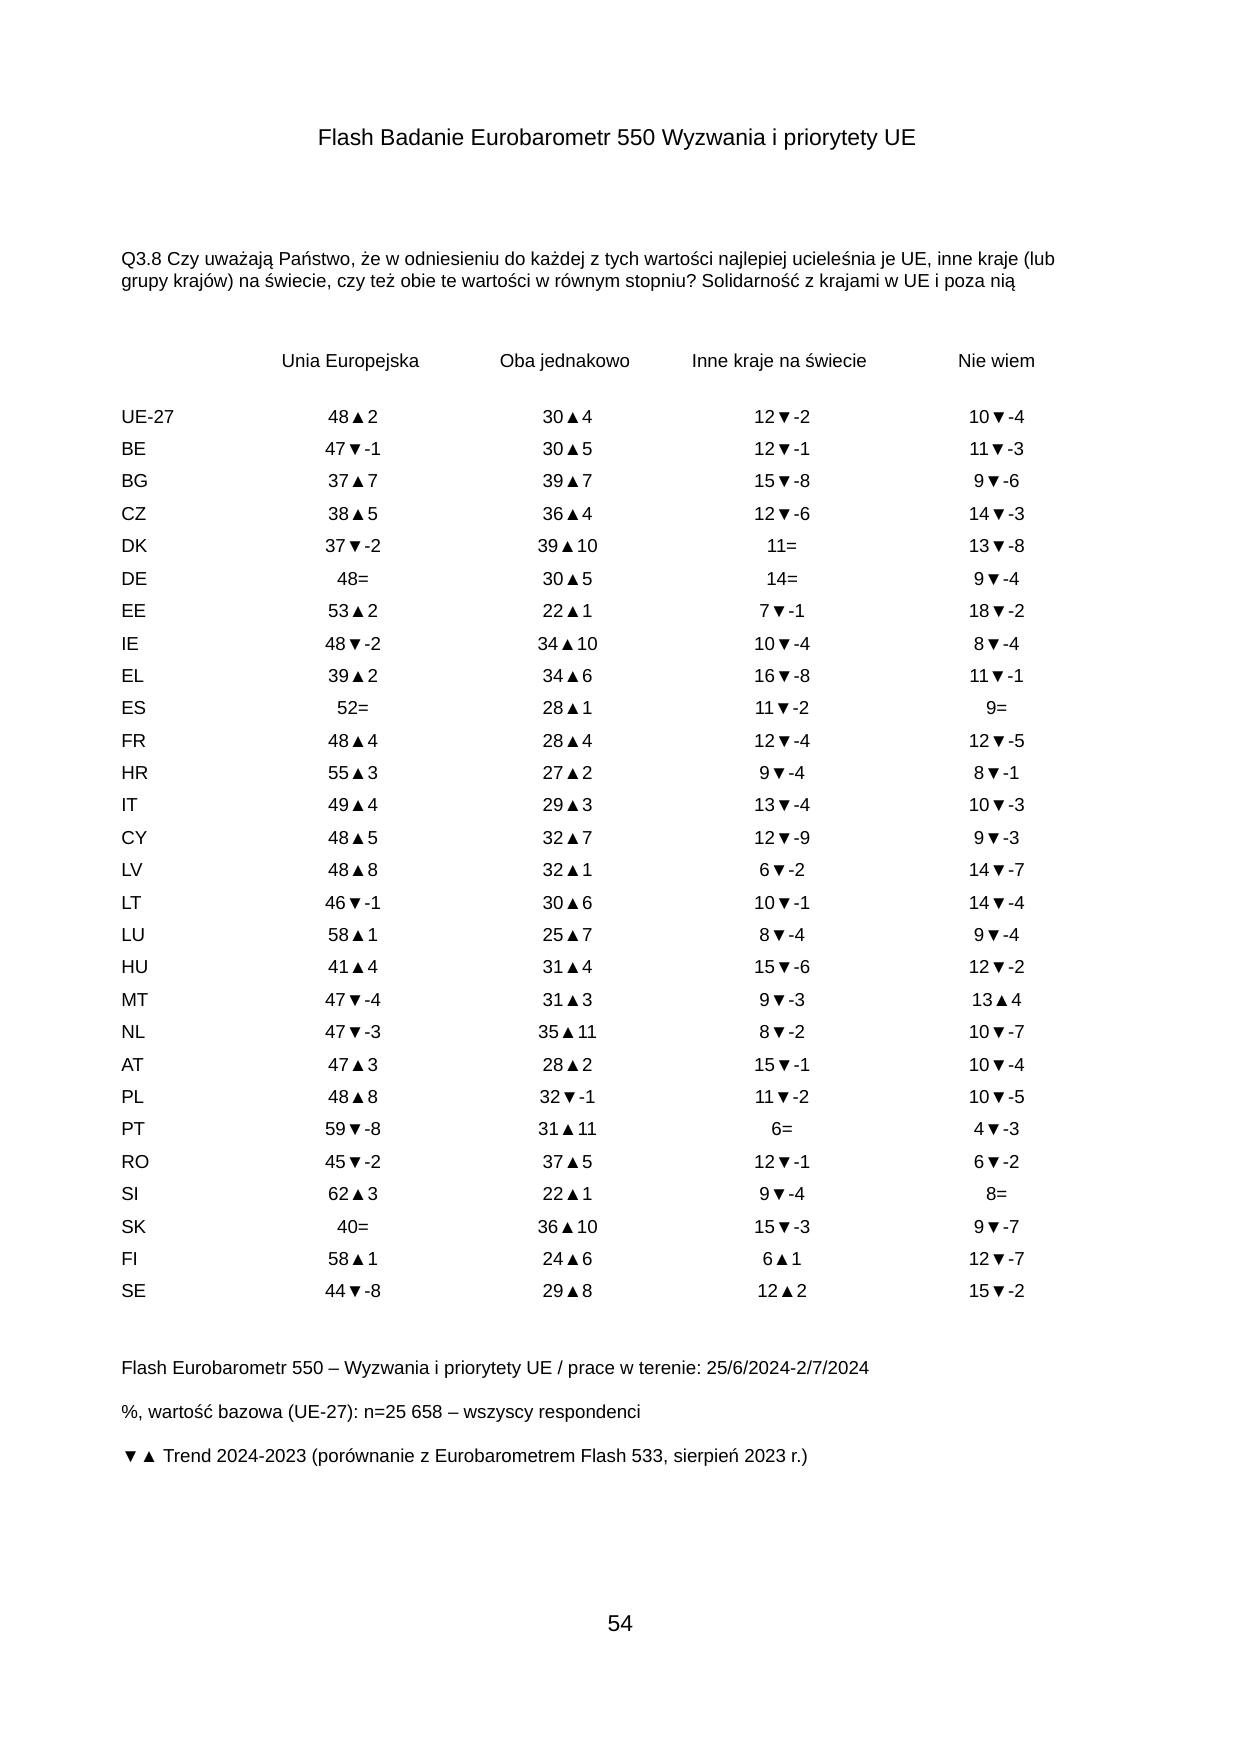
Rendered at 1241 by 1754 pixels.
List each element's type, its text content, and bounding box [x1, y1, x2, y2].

table_cell [182, 854, 245, 886]
table_cell [118, 1307, 182, 1339]
table_cell Flash Eurobarometr 550 – Wyzwania i priorytety UE / prace w terenie: 25/6/2024-2/7/2024 [118, 1340, 1104, 1395]
table_cell 15▼-8 [675, 465, 889, 497]
table_cell 13▲4 [889, 983, 1104, 1016]
table_cell 10▼-4 [889, 1048, 1104, 1080]
table_cell FI [118, 1243, 182, 1275]
table_cell 15▼-2 [889, 1275, 1104, 1307]
table_cell ES [118, 692, 182, 724]
table_cell [182, 789, 245, 821]
table_cell PT [118, 1113, 182, 1145]
table_cell NL [118, 1016, 182, 1048]
table_cell 39▲10 [460, 530, 674, 562]
table_cell 9▼-3 [889, 821, 1104, 854]
table_cell 11▼-2 [675, 1080, 889, 1113]
table_cell 47▼-4 [245, 983, 460, 1016]
table_cell 12▼-6 [675, 497, 889, 530]
table_cell 15▼-6 [675, 951, 889, 983]
table_cell 30▲5 [460, 433, 674, 465]
table_cell 39▲7 [460, 465, 674, 497]
table_cell 58▲1 [245, 1243, 460, 1275]
table_cell 41▲4 [245, 951, 460, 983]
table_cell [182, 433, 245, 465]
table_cell [182, 400, 245, 432]
table_cell [182, 724, 245, 756]
table_cell 55▲3 [245, 756, 460, 789]
table_cell [182, 1210, 245, 1242]
table_cell 58▲1 [245, 919, 460, 951]
table_cell DE [118, 562, 182, 594]
table_cell CY [118, 821, 182, 854]
table_cell 37▲7 [245, 465, 460, 497]
table_cell 48▲8 [245, 1080, 460, 1113]
table_cell 37▼-2 [245, 530, 460, 562]
table_cell 31▲3 [460, 983, 674, 1016]
table_cell LU [118, 919, 182, 951]
table_cell [245, 1307, 460, 1339]
table_cell 8= [889, 1178, 1104, 1210]
table_cell 28▲4 [460, 724, 674, 756]
table_cell 62▲3 [245, 1178, 460, 1210]
table_cell [182, 886, 245, 918]
table_cell %, wartość bazowa (UE-27): n=25 658 – wszyscy respondenci [118, 1395, 1104, 1428]
table_cell 11▼-3 [889, 433, 1104, 465]
table_cell UE-27 [118, 400, 182, 432]
table_cell 25▲7 [460, 919, 674, 951]
table_cell 11= [675, 530, 889, 562]
table_cell [182, 595, 245, 627]
table_cell 31▲11 [460, 1113, 674, 1145]
table_cell PL [118, 1080, 182, 1113]
table_cell 9▼-4 [889, 919, 1104, 951]
table_cell EL [118, 659, 182, 692]
table_cell [182, 1113, 245, 1145]
table_cell 8▼-4 [889, 627, 1104, 659]
table_cell 36▲4 [460, 497, 674, 530]
table_cell 8▼-1 [889, 756, 1104, 789]
table_cell 44▼-8 [245, 1275, 460, 1307]
table_cell [889, 1307, 1104, 1339]
table_cell 34▲10 [460, 627, 674, 659]
table_cell 34▲6 [460, 659, 674, 692]
table_cell Unia Europejska [245, 321, 460, 400]
table_cell [182, 756, 245, 789]
table_cell 14▼-4 [889, 886, 1104, 918]
table_cell [182, 1178, 245, 1210]
table_cell 12▼-4 [675, 724, 889, 756]
table_cell [118, 321, 182, 400]
table_cell RO [118, 1145, 182, 1178]
table_cell [182, 821, 245, 854]
table_cell 10▼-5 [889, 1080, 1104, 1113]
table_cell 37▲5 [460, 1145, 674, 1178]
table_cell 10▼-7 [889, 1016, 1104, 1048]
table_cell EE [118, 595, 182, 627]
table_cell 32▲7 [460, 821, 674, 854]
table_cell 47▲3 [245, 1048, 460, 1080]
table_cell 22▲1 [460, 1178, 674, 1210]
table_cell 48▼-2 [245, 627, 460, 659]
table_cell SE [118, 1275, 182, 1307]
table_cell 24▲6 [460, 1243, 674, 1275]
table_cell 46▼-1 [245, 886, 460, 918]
table_cell 12▼-5 [889, 724, 1104, 756]
table_cell IT [118, 789, 182, 821]
table_cell 8▼-2 [675, 1016, 889, 1048]
table_cell [182, 919, 245, 951]
table_cell 15▼-3 [675, 1210, 889, 1242]
table_cell 52= [245, 692, 460, 724]
table_cell 30▲5 [460, 562, 674, 594]
table_cell 48▲8 [245, 854, 460, 886]
table_cell 12▼-7 [889, 1243, 1104, 1275]
table_cell BE [118, 433, 182, 465]
table_cell 9▼-4 [889, 562, 1104, 594]
table_cell 48▲2 [245, 400, 460, 432]
table_cell 59▼-8 [245, 1113, 460, 1145]
table_cell [182, 465, 245, 497]
table_cell 6= [675, 1113, 889, 1145]
table_cell 48▲5 [245, 821, 460, 854]
table_cell 6▲1 [675, 1243, 889, 1275]
table_cell 12▼-1 [675, 433, 889, 465]
table_cell Nie wiem [889, 321, 1104, 400]
table_cell [675, 1307, 889, 1339]
table_cell 30▲6 [460, 886, 674, 918]
table_cell 11▼-2 [675, 692, 889, 724]
table_cell FR [118, 724, 182, 756]
table_cell 49▲4 [245, 789, 460, 821]
table_cell [182, 1016, 245, 1048]
table_cell 53▲2 [245, 595, 460, 627]
table_cell 8▼-4 [675, 919, 889, 951]
table_cell 9▼-3 [675, 983, 889, 1016]
table_cell [182, 1080, 245, 1113]
table_cell 9▼-6 [889, 465, 1104, 497]
table_cell [182, 659, 245, 692]
table_cell HR [118, 756, 182, 789]
table_cell 6▼-2 [675, 854, 889, 886]
table_header Q3.8 Czy uważają Państwo, że w odniesieniu do każdej z tych wartości najlepiej ucieleśnia je UE, inne kraje (lub grupy krajów) na świecie, czy też obie te wartości w równym stopniu? Solidarność z krajami w UE i poza nią [118, 218, 1104, 321]
table_cell 28▲2 [460, 1048, 674, 1080]
table_cell 13▼-4 [675, 789, 889, 821]
table_cell [182, 951, 245, 983]
table_cell 22▲1 [460, 595, 674, 627]
table_cell [182, 530, 245, 562]
table_cell 10▼-4 [675, 627, 889, 659]
table_cell [182, 562, 245, 594]
table_cell 12▼-9 [675, 821, 889, 854]
table_cell 47▼-1 [245, 433, 460, 465]
table_cell 40= [245, 1210, 460, 1242]
table_cell 48= [245, 562, 460, 594]
table_cell [182, 1275, 245, 1307]
table_cell 10▼-1 [675, 886, 889, 918]
table_cell HU [118, 951, 182, 983]
table_cell 38▲5 [245, 497, 460, 530]
table_cell [182, 1048, 245, 1080]
table_cell 18▼-2 [889, 595, 1104, 627]
table_cell 14▼-3 [889, 497, 1104, 530]
table_cell [182, 321, 245, 400]
table_cell LT [118, 886, 182, 918]
table_cell 6▼-2 [889, 1145, 1104, 1178]
table_cell 7▼-1 [675, 595, 889, 627]
table_cell [182, 1243, 245, 1275]
table_cell CZ [118, 497, 182, 530]
table_cell 12▼-2 [675, 400, 889, 432]
table_cell 16▼-8 [675, 659, 889, 692]
table_cell 15▼-1 [675, 1048, 889, 1080]
table_cell [460, 1307, 674, 1339]
table_cell 14= [675, 562, 889, 594]
table_cell 45▼-2 [245, 1145, 460, 1178]
table_cell 10▼-3 [889, 789, 1104, 821]
table_cell IE [118, 627, 182, 659]
table_cell [182, 627, 245, 659]
table_cell [182, 1307, 245, 1339]
table_cell 9= [889, 692, 1104, 724]
table_cell Inne kraje na świecie [675, 321, 889, 400]
table_cell [182, 497, 245, 530]
table_cell SK [118, 1210, 182, 1242]
table_cell 28▲1 [460, 692, 674, 724]
table_cell 36▲10 [460, 1210, 674, 1242]
table_cell 27▲2 [460, 756, 674, 789]
table_cell [182, 983, 245, 1016]
table_cell 12▼-2 [889, 951, 1104, 983]
table_cell 29▲8 [460, 1275, 674, 1307]
table_cell 32▼-1 [460, 1080, 674, 1113]
table_cell 30▲4 [460, 400, 674, 432]
table_cell 29▲3 [460, 789, 674, 821]
table_cell DK [118, 530, 182, 562]
table_cell 13▼-8 [889, 530, 1104, 562]
table_cell 14▼-7 [889, 854, 1104, 886]
table_cell 4▼-3 [889, 1113, 1104, 1145]
table_cell 35▲11 [460, 1016, 674, 1048]
table_cell 12▲2 [675, 1275, 889, 1307]
table_cell SI [118, 1178, 182, 1210]
table_cell 12▼-1 [675, 1145, 889, 1178]
table_cell ▼▲ Trend 2024-2023 (porównanie z Eurobarometrem Flash 533, sierpień 2023 r.) [118, 1428, 1104, 1484]
table_cell 48▲4 [245, 724, 460, 756]
table_cell 47▼-3 [245, 1016, 460, 1048]
table_cell 11▼-1 [889, 659, 1104, 692]
table_cell 10▼-4 [889, 400, 1104, 432]
table_cell 9▼-4 [675, 1178, 889, 1210]
table_cell 9▼-4 [675, 756, 889, 789]
table_cell BG [118, 465, 182, 497]
table_cell 39▲2 [245, 659, 460, 692]
table_cell 32▲1 [460, 854, 674, 886]
table_cell LV [118, 854, 182, 886]
table_cell 9▼-7 [889, 1210, 1104, 1242]
table_cell Oba jednakowo [460, 321, 674, 400]
table_cell AT [118, 1048, 182, 1080]
table_cell 31▲4 [460, 951, 674, 983]
table_cell [182, 692, 245, 724]
table_cell MT [118, 983, 182, 1016]
table_cell [182, 1145, 245, 1178]
